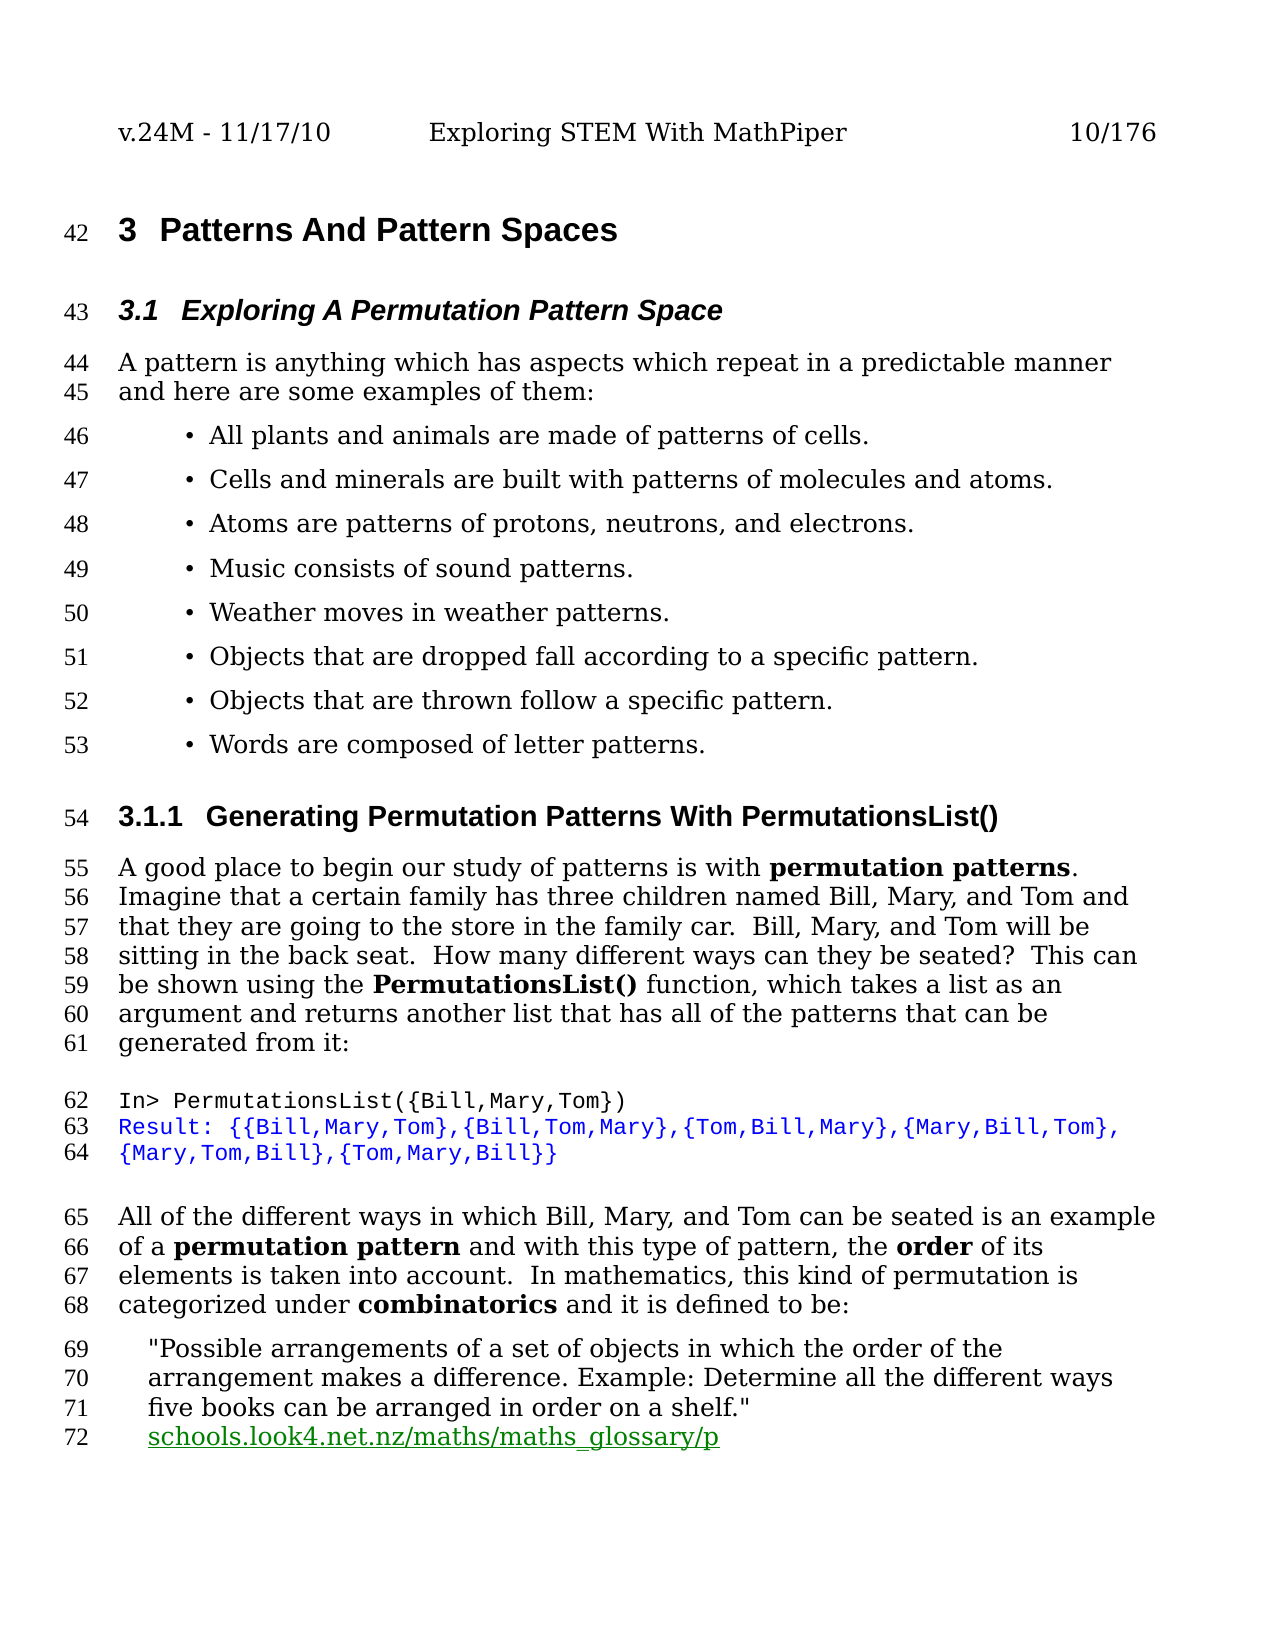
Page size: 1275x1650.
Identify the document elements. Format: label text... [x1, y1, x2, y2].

list Weather moves in weather patterns. [185, 598, 1157, 627]
subtitle Patterns And Pattern Spaces [118, 210, 1157, 248]
subtitle Generating Permutation Patterns With PermutationsList() [118, 799, 1157, 832]
list Cells and minerals are built with patterns of molecules and atoms. [185, 465, 1157, 494]
list Words are composed of letter patterns. [185, 730, 1157, 759]
list Music consists of sound patterns. [185, 554, 1157, 583]
text Result: {{Bill,Mary,Tom},{Bill,Tom,Mary},{Tom,Bill,Mary},{Mary,Bill,Tom},{Mary,Tom,Bill},{Tom,Mary,Bill}} [118, 1116, 1157, 1167]
list Atoms are patterns of protons, neutrons, and electrons. [185, 509, 1157, 539]
text "Possible arrangements of a set of objects in which the order of the arrangement makes a difference. Example: Determine all the different ways five books can be arranged in order on a shelf." schools.look4.net.nz/maths/maths_glossary/p [148, 1334, 1157, 1451]
subtitle Exploring A Permutation Pattern Space [118, 293, 1157, 327]
list Objects that are dropped fall according to a specific pattern. [185, 642, 1157, 671]
text In> PermutationsList({Bill,Mary,Tom}) [118, 1090, 1157, 1116]
text A pattern is anything which has aspects which repeat in a predictable manner and here are some examples of them: [118, 348, 1157, 406]
text All of the different ways in which Bill, Mary, and Tom can be seated is an example of a permutation pattern and with this type of pattern, the order of its elements is taken into account. In mathematics, this kind of permutation is categorized under combinatorics and it is defined to be: [118, 1202, 1157, 1319]
list Objects that are thrown follow a specific pattern. [185, 686, 1157, 715]
text A good place to begin our study of patterns is with permutation patterns. Imagine that a certain family has three children named Bill, Mary, and Tom and that they are going to the store in the family car. Bill, Mary, and Tom will be sitting in the back seat. How many different ways can they be seated? This can be shown using the PermutationsList() function, which takes a list as an argument and returns another list that has all of the patterns that can be generated from it: [118, 853, 1157, 1058]
list All plants and animals are made of patterns of cells. [185, 421, 1157, 450]
